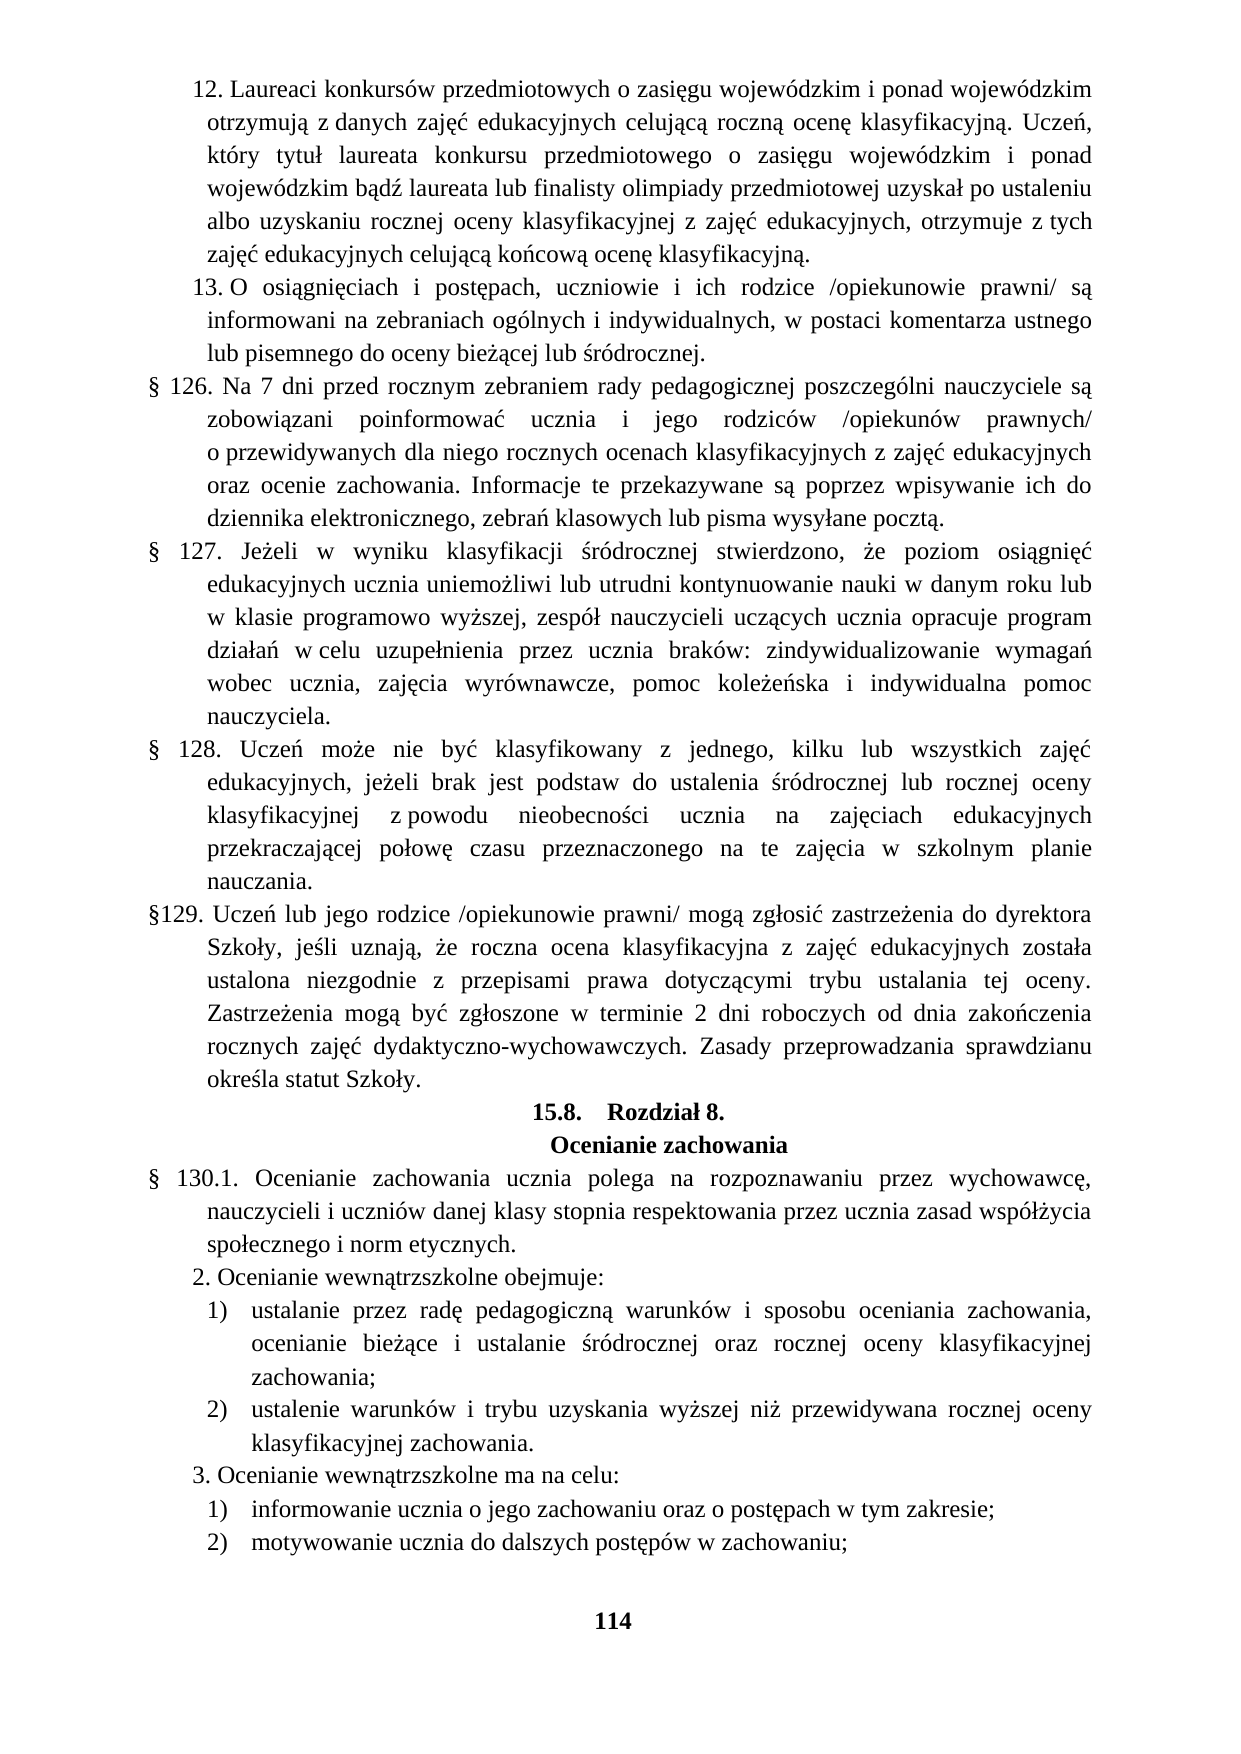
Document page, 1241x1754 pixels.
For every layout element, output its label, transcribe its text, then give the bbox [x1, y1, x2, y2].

list Ocenianie wewnątrzszkolne ma na celu: [192, 1461, 1093, 1489]
text § 126. Na 7 dni przed rocznym zebraniem rady pedagogicznej poszczególni nauczyciele są zobowiązani poinformować ucznia i jego rodziców /opiekunów prawnych/ o przewidywanych dla niego rocznych ocenach klasyfikacyjnych z zajęć edukacyjnych oraz ocenie zachowania. Informacje te przekazywane są poprzez wpisywanie ich do dziennika elektronicznego, zebrań klasowych lub pisma wysyłane pocztą. [148, 371, 1093, 532]
text § 128. Uczeń może nie być klasyfikowany z jednego, kilku lub wszystkich zajęć edukacyjnych, jeżeli brak jest podstaw do ustalenia śródrocznej lub rocznej oceny klasyfikacyjnej z powodu nieobecności ucznia na zajęciach edukacyjnych przekraczającej połowę czasu przeznaczonego na te zajęcia w szkolnym planie nauczania. [148, 734, 1093, 895]
list Ocenianie wewnątrzszkolne obejmuje: [192, 1262, 1093, 1291]
subtitle Rozdział 8. Ocenianie zachowania [170, 1097, 1093, 1159]
list O osiągnięciach i postępach, uczniowie i ich rodzice /opiekunowie prawni/ są informowani na zebraniach ogólnych i indywidualnych, w postaci komentarza ustnego lub pisemnego do oceny bieżącej lub śródrocznej. [192, 272, 1093, 367]
list informowanie ucznia o jego zachowaniu oraz o postępach w tym zakresie; [207, 1494, 1093, 1522]
list ustalenie warunków i trybu uzyskania wyższej niż przewidywana rocznej oceny klasyfikacyjnej zachowania. [207, 1394, 1093, 1456]
text § 127. Jeżeli w wyniku klasyfikacji śródrocznej stwierdzono, że poziom osiągnięć edukacyjnych ucznia uniemożliwi lub utrudni kontynuowanie nauki w danym roku lub w klasie programowo wyższej, zespół nauczycieli uczących ucznia opracuje program działań w celu uzupełnienia przez ucznia braków: zindywidualizowanie wymagań wobec ucznia, zajęcia wyrównawcze, pomoc koleżeńska i indywidualna pomoc nauczyciela. [148, 536, 1093, 730]
list Laureaci konkursów przedmiotowych o zasięgu wojewódzkim i ponad wojewódzkim otrzymują z danych zajęć edukacyjnych celującą roczną ocenę klasyfikacyjną. Uczeń, który tytuł laureata konkursu przedmiotowego o zasięgu wojewódzkim i ponad wojewódzkim bądź laureata lub finalisty olimpiady przedmiotowej uzyskał po ustaleniu albo uzyskaniu rocznej oceny klasyfikacyjnej z zajęć edukacyjnych, otrzymuje z tych zajęć edukacyjnych celującą końcową ocenę klasyfikacyjną. [192, 74, 1093, 268]
list motywowanie ucznia do dalszych postępów w zachowaniu; [207, 1527, 1093, 1555]
text § 130.1. Ocenianie zachowania ucznia polega na rozpoznawaniu przez wychowawcę, nauczycieli i uczniów danej klasy stopnia respektowania przez ucznia zasad współżycia społecznego i norm etycznych. [148, 1163, 1093, 1258]
list ustalanie przez radę pedagogiczną warunków i sposobu oceniania zachowania, ocenianie bieżące i ustalanie śródrocznej oraz rocznej oceny klasyfikacyjnej zachowania; [207, 1296, 1093, 1390]
text §129. Uczeń lub jego rodzice /opiekunowie prawni/ mogą zgłosić zastrzeżenia do dyrektora Szkoły, jeśli uznają, że roczna ocena klasyfikacyjna z zajęć edukacyjnych została ustalona niezgodnie z przepisami prawa dotyczącymi trybu ustalania tej oceny. Zastrzeżenia mogą być zgłoszone w terminie 2 dni roboczych od dnia zakończenia rocznych zajęć dydaktyczno-wychowawczych. Zasady przeprowadzania sprawdzianu określa statut Szkoły. [148, 899, 1093, 1093]
